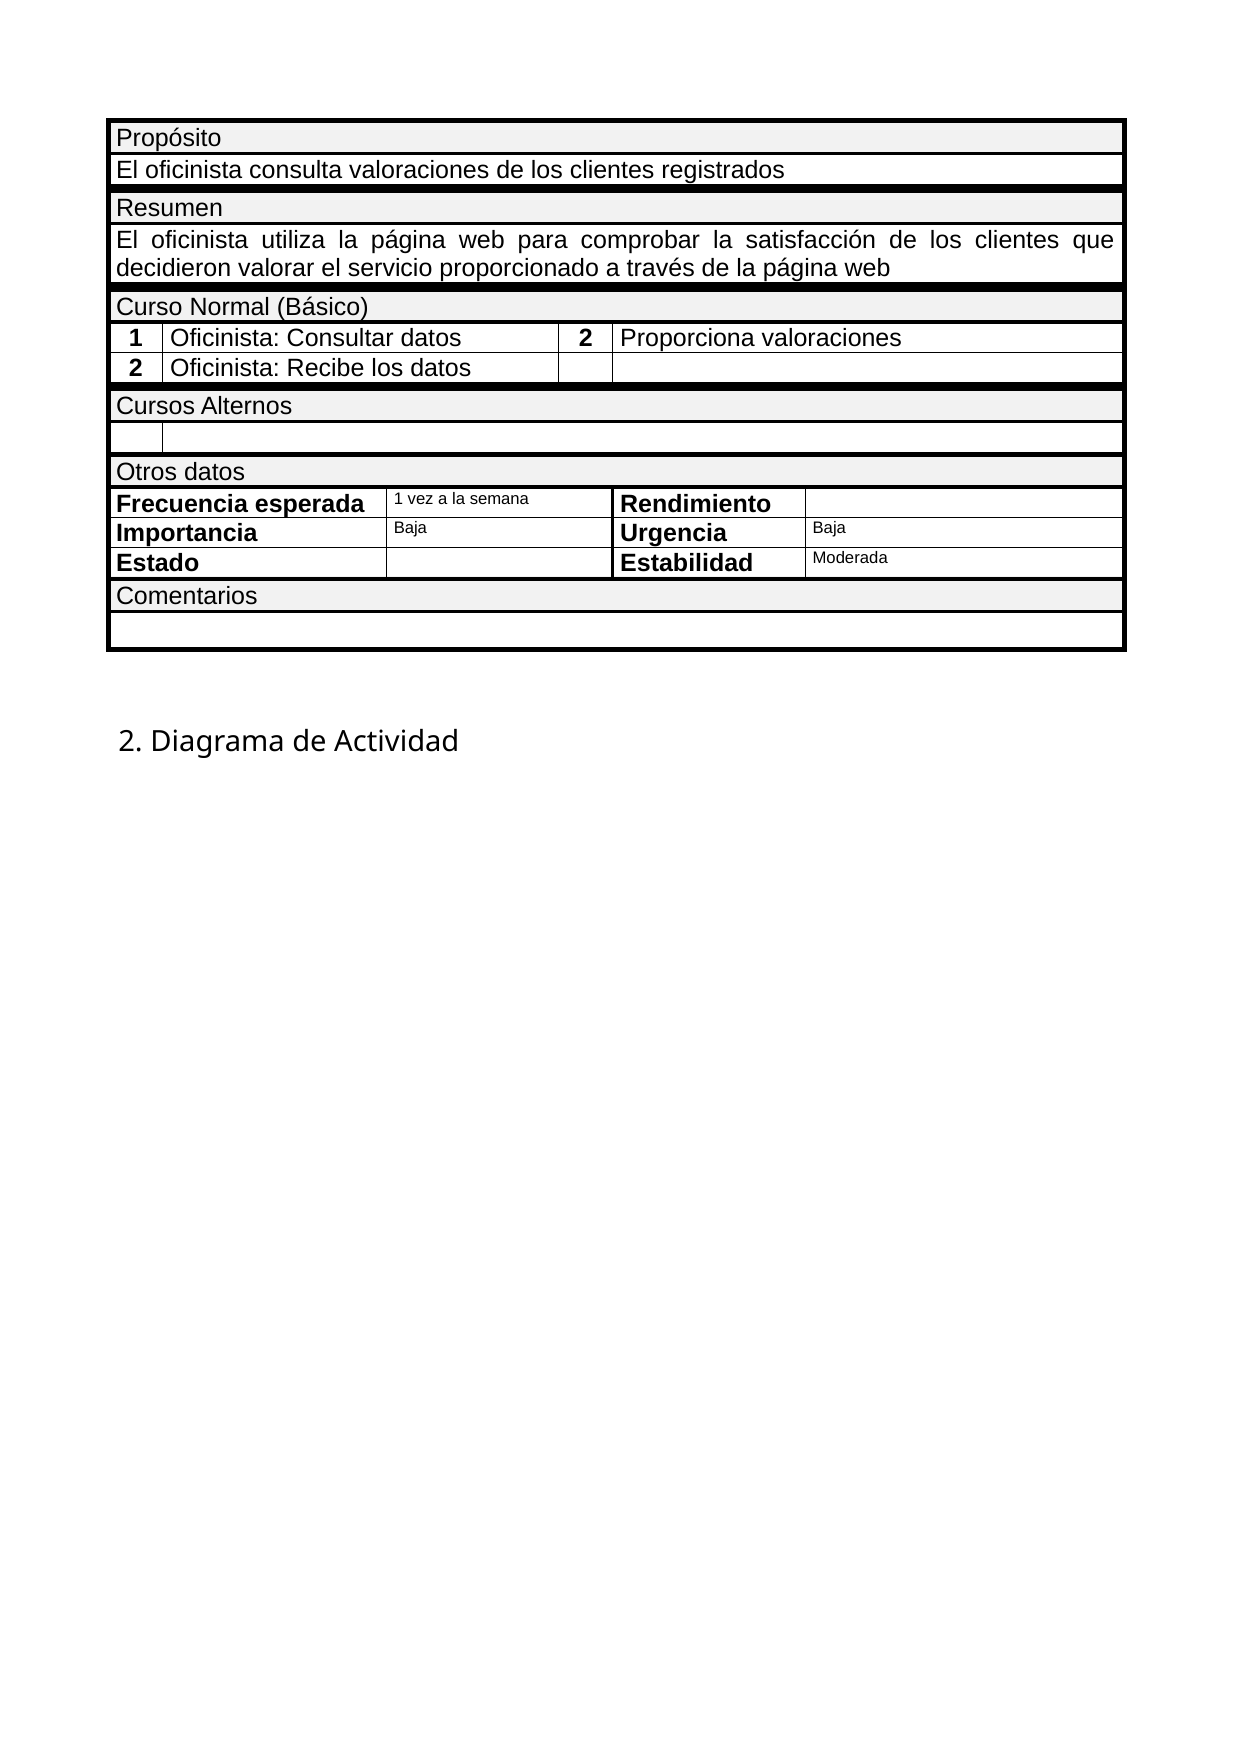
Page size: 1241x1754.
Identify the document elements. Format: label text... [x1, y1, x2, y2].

table_cell [111, 613, 1122, 647]
table_header Resumen [111, 193, 1122, 222]
table_cell Estado [111, 548, 386, 576]
table_cell Urgencia [614, 518, 805, 547]
table_cell 1 [111, 324, 162, 352]
table_cell Comentarios [111, 581, 1122, 610]
table_cell El oficinista consulta valoraciones de los clientes registrados [111, 155, 1122, 183]
table_cell Oficinista: Recibe los datos [163, 353, 558, 382]
table_cell [163, 423, 1122, 452]
table_cell [613, 353, 1122, 382]
table_header Cursos Alternos [111, 391, 1122, 420]
table_cell [559, 353, 612, 382]
table_cell El oficinista utiliza la página web para comprobar la satisfacción de los clientes que decidieron valorar el servicio proporcionado a través de la página web [111, 225, 1122, 282]
table_cell Importancia [111, 518, 386, 547]
table_cell Baja [806, 518, 1122, 547]
table_header Propósito [111, 123, 1122, 152]
table_cell 2 [559, 324, 612, 352]
table_header Curso Normal (Básico) [111, 292, 1122, 320]
text 2. Diagrama de Actividad [118, 720, 1122, 759]
table_cell Oficinista: Consultar datos [163, 324, 558, 352]
table_cell [111, 423, 162, 452]
table_cell 2 [111, 353, 162, 382]
table_cell Frecuencia esperada [111, 489, 386, 517]
table_cell Moderada [806, 548, 1122, 576]
table_cell Otros datos [111, 457, 1122, 485]
table_cell Baja [387, 518, 611, 547]
table_cell [806, 489, 1122, 517]
table_cell Rendimiento [614, 489, 805, 517]
table_cell 1 vez a la semana [387, 489, 611, 517]
table_cell [387, 548, 611, 576]
table_cell Proporciona valoraciones [613, 324, 1122, 352]
table_cell Estabilidad [614, 548, 805, 576]
